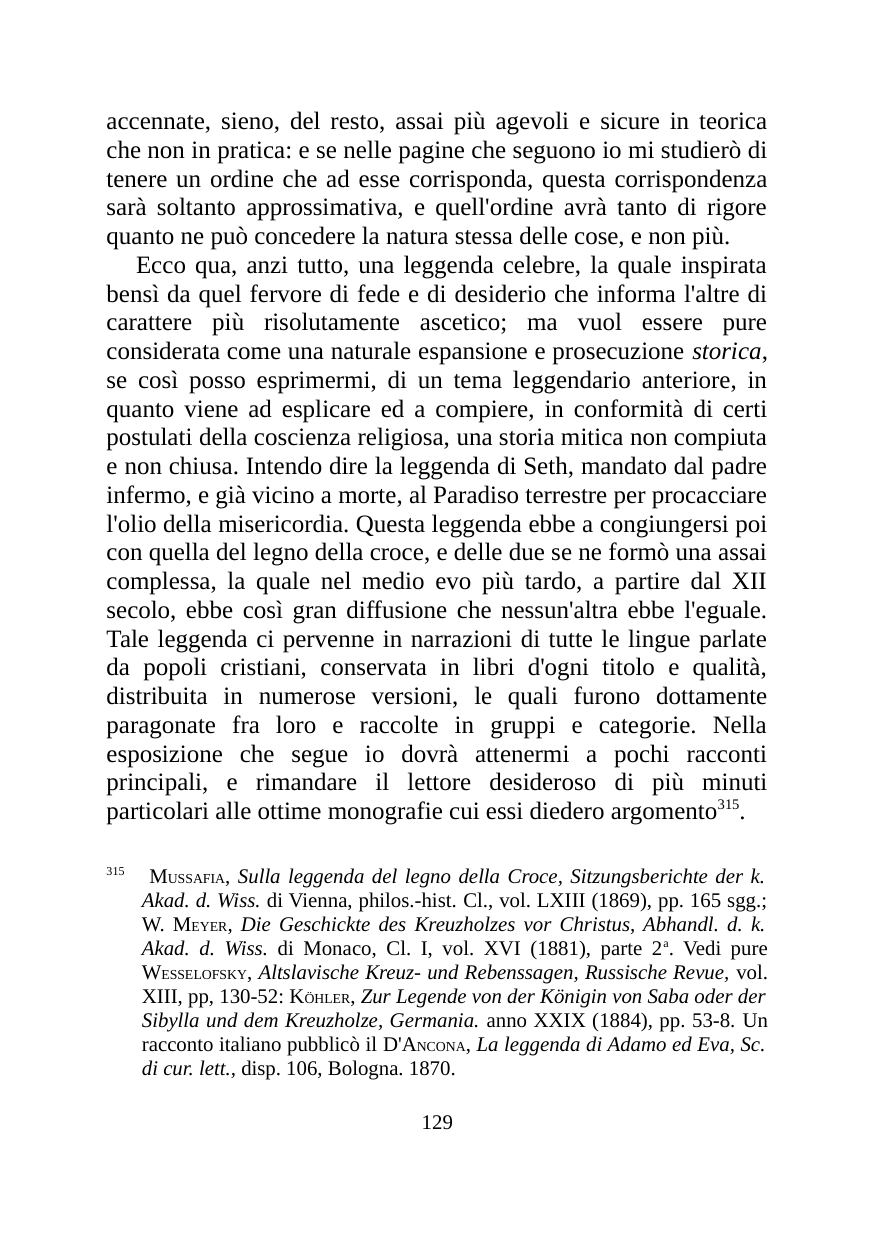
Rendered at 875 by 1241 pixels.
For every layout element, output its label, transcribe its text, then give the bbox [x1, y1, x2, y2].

text Mussafia, Sulla leggenda del legno della Croce, Sitzungsberichte der k. Akad. d. Wiss. di Vienna, philos.-hist. Cl., vol. LXIII (1869), pp. 165 sgg.; W. Meyer, Die Geschickte des Kreuzholzes vor Christus, Abhandl. d. k. Akad. d. Wiss. di Monaco, Cl. I, vol. XVI (1881), parte 2a. Vedi pure Wesselofsky, Altslavische Kreuz- und Rebenssagen, Russische Revue, vol. XIII, pp, 130-52: Köhler, Zur Legende von der Königin von Saba oder der Sibylla und dem Kreuzholze, Germania. anno XXIX (1884), pp. 53-8. Un racconto italiano pubblicò il D'Ancona, La leggenda di Adamo ed Eva, Sc. di cur. lett., disp. 106, Bologna. 1870. [106, 864, 768, 1080]
text accennate, sieno, del resto, assai più agevoli e sicure in teorica che non in pratica: e se nelle pagine che seguono io mi studierò di tenere un ordine che ad esse corrisponda, questa corrispondenza sarà soltanto approssimativa, e quell'ordine avrà tanto di rigore quanto ne può concedere la natura stessa delle cose, e non più. [106, 106, 768, 250]
text Ecco qua, anzi tutto, una leggenda celebre, la quale inspirata bensì da quel fervore di fede e di desiderio che informa l'altre di carattere più risolutamente ascetico; ma vuol essere pure considerata come una naturale espansione e prosecuzione storica, se così posso esprimermi, di un tema leggendario anteriore, in quanto viene ad esplicare ed a compiere, in conformità di certi postulati della coscienza religiosa, una storia mitica non compiuta e non chiusa. Intendo dire la leggenda di Seth, mandato dal padre infermo, e già vicino a morte, al Paradiso terrestre per procacciare l'olio della misericordia. Questa leggenda ebbe a congiungersi poi con quella del legno della croce, e delle due se ne formò una assai complessa, la quale nel medio evo più tardo, a partire dal XII secolo, ebbe così gran diffusione che nessun'altra ebbe l'eguale. Tale leggenda ci pervenne in narrazioni di tutte le lingue parlate da popoli cristiani, conservata in libri d'ogni titolo e qualità, distribuita in numerose versioni, le quali furono dottamente paragonate fra loro e raccolte in gruppi e categorie. Nella esposizione che segue io dovrà attenermi a pochi racconti principali, e rimandare il lettore desideroso di più minuti particolari alle ottime monografie cui essi diedero argomento. [106, 250, 768, 825]
